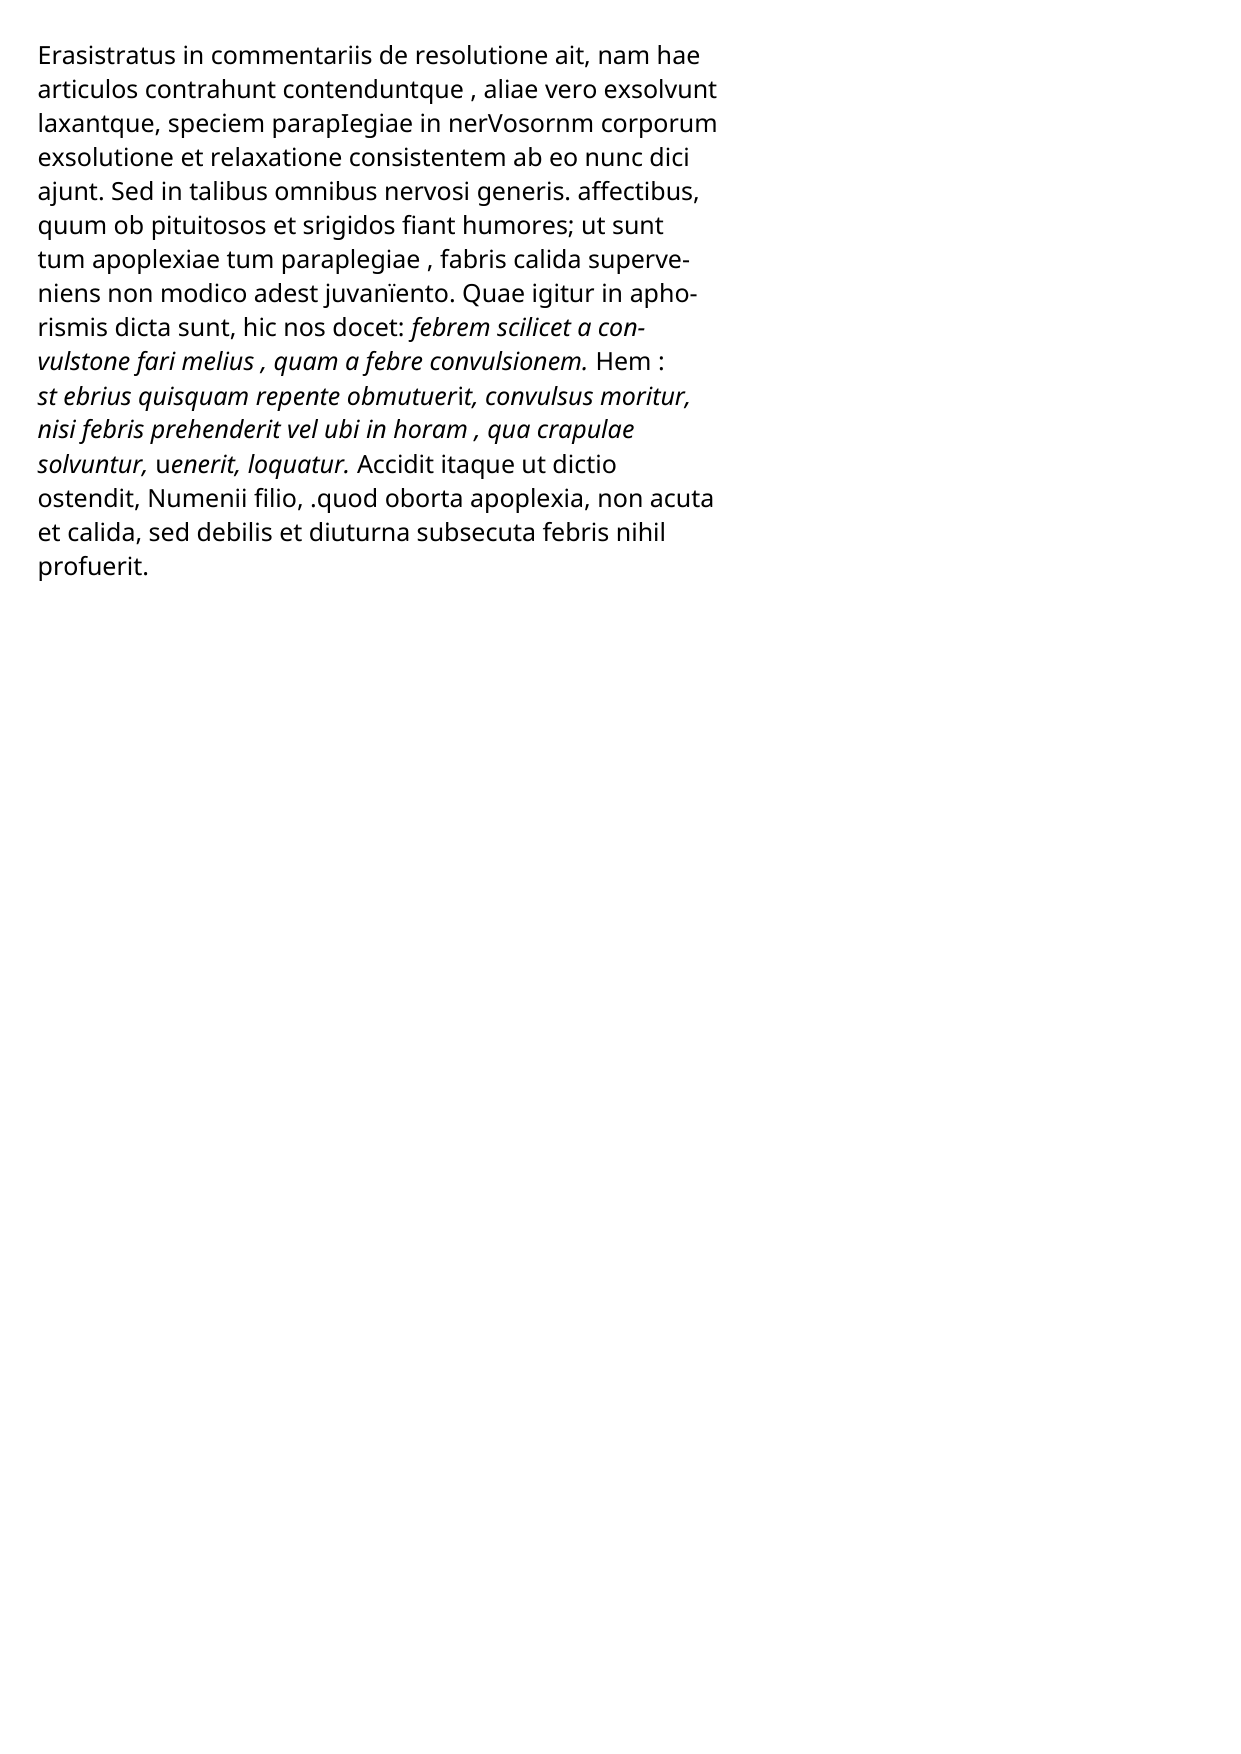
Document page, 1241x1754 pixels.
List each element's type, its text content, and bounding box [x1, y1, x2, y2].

text Erasistratus in commentariis de resolutione ait, nam hae articulos contrahunt contenduntque , aliae vero exsolvunt laxantque, speciem parapIegiae in nerVosornm corporum exsolutione et relaxatione consistentem ab eo nunc dici ajunt. Sed in talibus omnibus nervosi generis. affectibus, quum ob pituitosos et srigidos fiant humores; ut sunt tum apoplexiae tum paraplegiae , fabris calida superve- niens non modico adest juvanïento. Quae igitur in apho- rismis dicta sunt, hic nos docet: febrem scilicet a con- vulstone fari melius , quam a febre convulsionem. Hem : st ebrius quisquam repente obmutuerit, convulsus moritur, nisi febris prehenderit vel ubi in horam , qua crapulae solvuntur, uenerit, loquatur. Accidit itaque ut dictio ostendit, Numenii filio, .quod oborta apoplexia, non acuta et calida, sed debilis et diuturna subsecuta febris nihil profuerit. [37, 37, 1203, 582]
